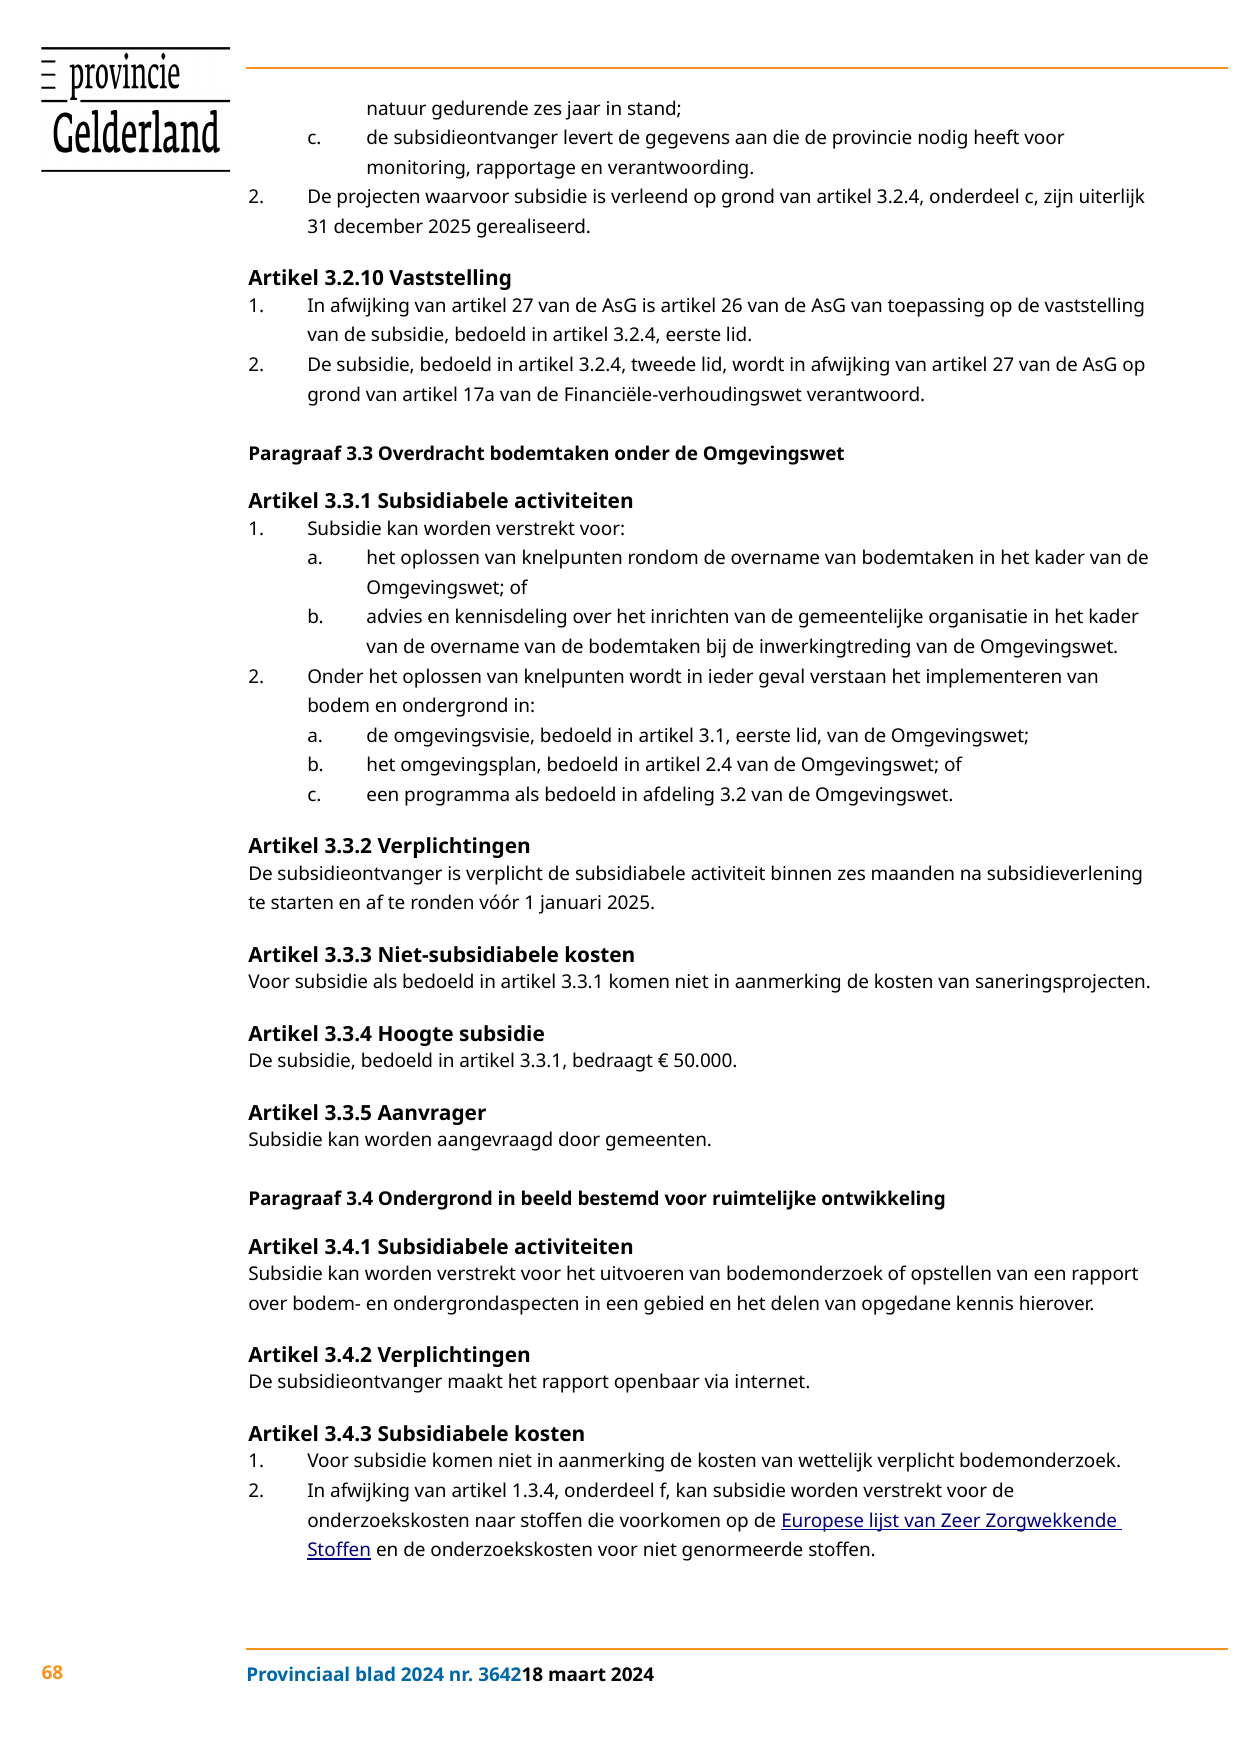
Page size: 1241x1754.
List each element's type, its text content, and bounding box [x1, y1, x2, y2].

list advies en kennisdeling over het inrichten van de gemeentelijke organisatie in het kader van de overname van de bodemtaken bij de inwerkingtreding van de Omgevingswet. [307, 604, 1152, 659]
text Paragraaf 3.4 Ondergrond in beeld bestemd voor ruimtelijke ontwikkeling [248, 1185, 1152, 1211]
text Artikel 3.3.1 Subsidiabele activiteiten [248, 486, 1152, 515]
text Artikel 3.3.2 Verplichtingen [248, 832, 1152, 860]
list een programma als bedoeld in afdeling 3.2 van de Omgevingswet. [307, 781, 1152, 807]
text Artikel 3.3.4 Hoogte subsidie [248, 1019, 1152, 1047]
text Artikel 3.2.10 Vaststelling [248, 263, 1152, 292]
list Subsidie kan worden verstrekt voor: [248, 515, 1152, 541]
text Artikel 3.3.3 Niet-subsidiabele kosten [248, 940, 1152, 968]
text Paragraaf 3.3 Overdracht bodemtaken onder de Omgevingswet [248, 440, 1152, 466]
text Subsidie kan worden aangevraagd door gemeenten. [248, 1126, 1152, 1152]
list het oplossen van knelpunten rondom de overname van bodemtaken in het kader van de Omgevingswet; of [307, 544, 1152, 600]
list Onder het oplossen van knelpunten wordt in ieder geval verstaan het implementeren van bodem en ondergrond in: [248, 663, 1152, 718]
list de subsidieontvanger levert de gegevens aan die de provincie nodig heeft voor monitoring, rapportage en verantwoording. [307, 124, 1152, 180]
list natuur gedurende zes jaar in stand; [307, 95, 1152, 121]
text De subsidieontvanger is verplicht de subsidiabele activiteit binnen zes maanden na subsidieverlening te starten en af te ronden vóór 1 januari 2025. [248, 860, 1152, 915]
text Voor subsidie als bedoeld in artikel 3.3.1 komen niet in aanmerking de kosten van saneringsprojecten. [248, 968, 1152, 994]
list De subsidie, bedoeld in artikel 3.2.4, tweede lid, wordt in afwijking van artikel 27 van de AsG op grond van artikel 17a van de Financiële-verhoudingswet verantwoord. [248, 351, 1152, 406]
text Artikel 3.4.2 Verplichtingen [248, 1340, 1152, 1369]
text Artikel 3.4.3 Subsidiabele kosten [248, 1419, 1152, 1448]
text De subsidieontvanger maakt het rapport openbaar via internet. [248, 1369, 1152, 1394]
text De subsidie, bedoeld in artikel 3.3.1, bedraagt € 50.000. [248, 1047, 1152, 1073]
list In afwijking van artikel 27 van de AsG is artikel 26 van de AsG van toepassing op de vaststelling van de subsidie, bedoeld in artikel 3.2.4, eerste lid. [248, 292, 1152, 347]
list het omgevingsplan, bedoeld in artikel 2.4 van de Omgevingswet; of [307, 752, 1152, 777]
list Voor subsidie komen niet in aanmerking de kosten van wettelijk verplicht bodemonderzoek. [248, 1448, 1152, 1473]
picture [41, 47, 231, 172]
list de omgevingsvisie, bedoeld in artikel 3.1, eerste lid, van de Omgevingswet; [307, 722, 1152, 748]
list De projecten waarvoor subsidie is verleend op grond van artikel 3.2.4, onderdeel c, zijn uiterlijk 31 december 2025 gerealiseerd. [248, 183, 1152, 239]
text Artikel 3.3.5 Aanvrager [248, 1098, 1152, 1126]
text Artikel 3.4.1 Subsidiabele activiteiten [248, 1232, 1152, 1260]
list In afwijking van artikel 1.3.4, onderdeel f, kan subsidie worden verstrekt voor de onderzoekskosten naar stoffen die voorkomen op de Europese lijst van Zeer Zorgwekkende Stoffen en de onderzoekskosten voor niet genormeerde stoffen. [248, 1477, 1152, 1562]
text Subsidie kan worden verstrekt voor het uitvoeren van bodemonderzoek of opstellen van een rapport over bodem- en ondergrondaspecten in een gebied en het delen van opgedane kennis hierover. [248, 1260, 1152, 1316]
